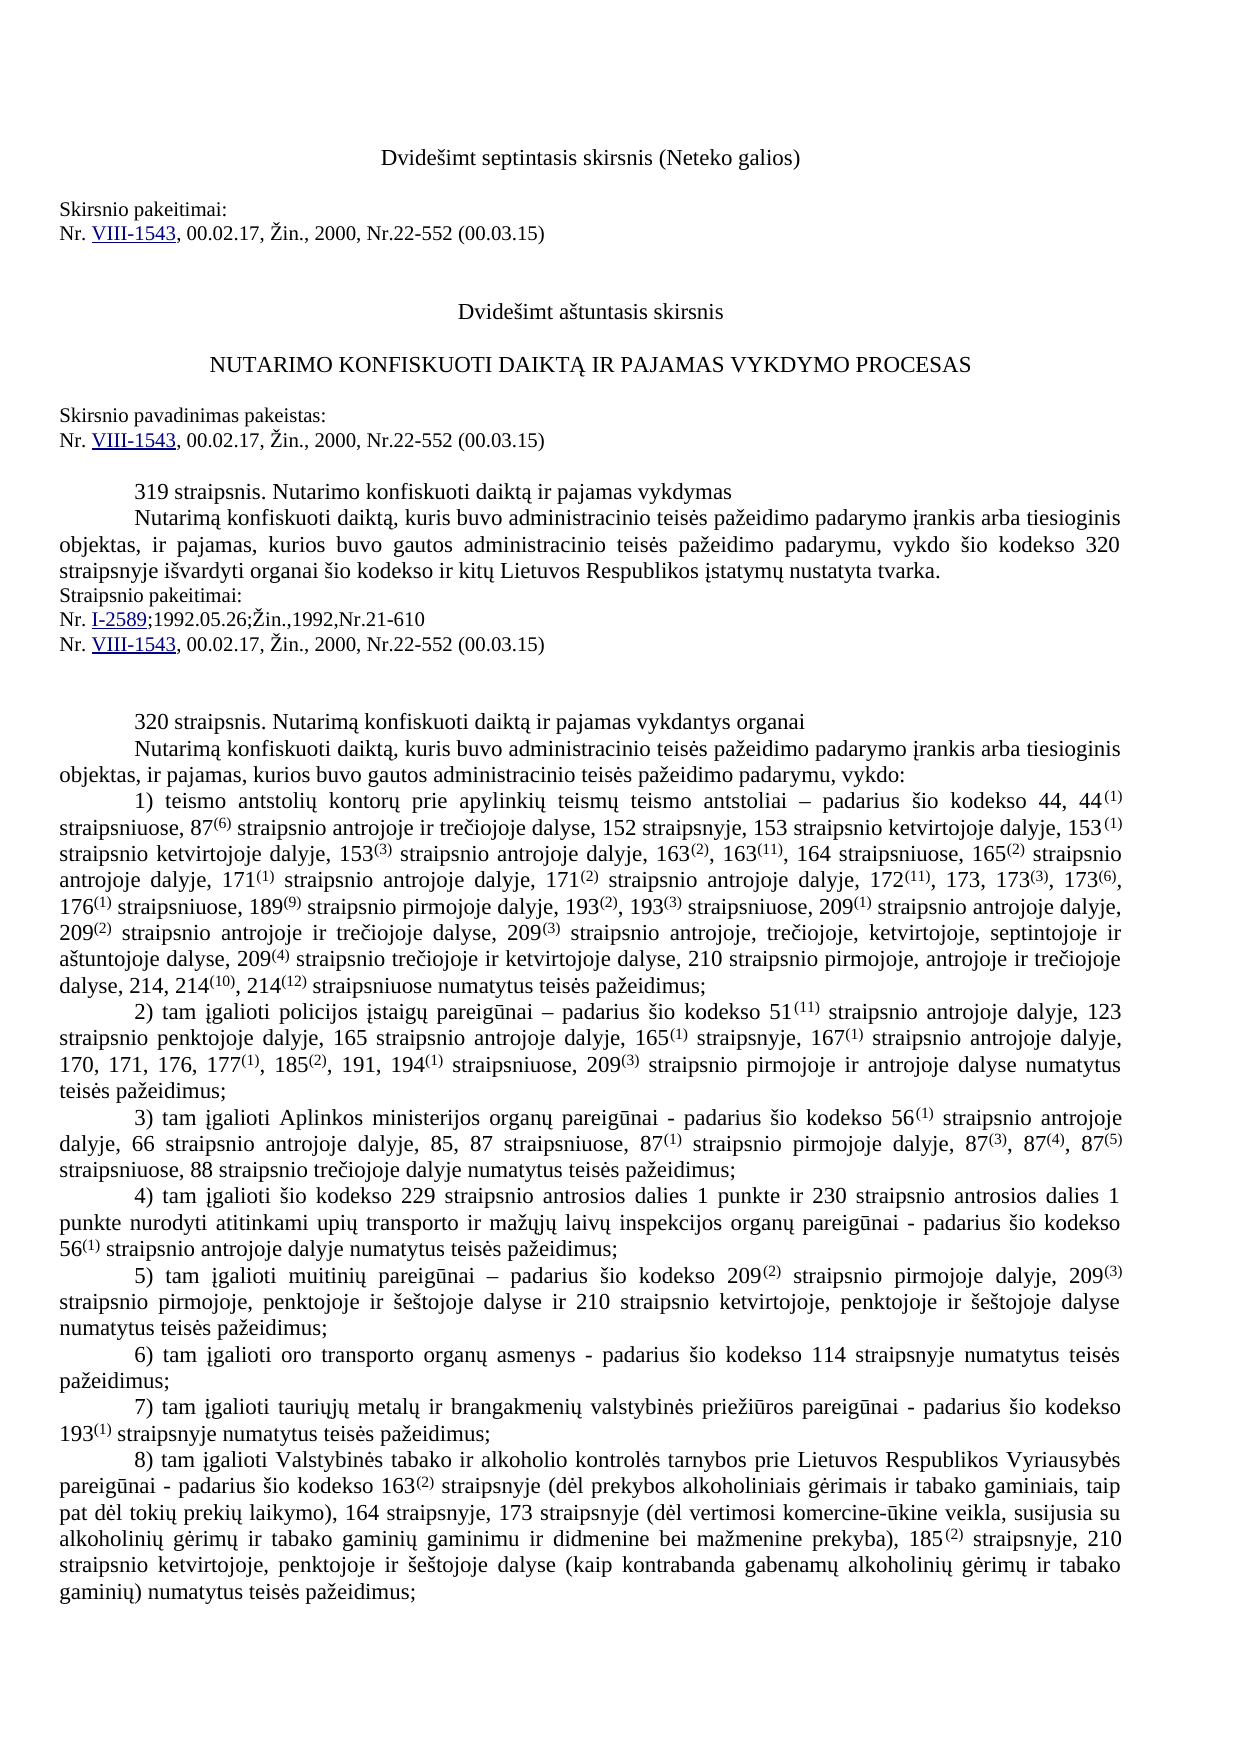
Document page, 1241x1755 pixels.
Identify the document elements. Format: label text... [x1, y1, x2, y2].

text 3) tam įgalioti Aplinkos ministerijos organų pareigūnai - padarius šio kodekso 56(1) straipsnio antrojoje dalyje, 66 straipsnio antrojoje dalyje, 85, 87 straipsniuose, 87(1) straipsnio pirmojoje dalyje, 87(3), 87(4), 87(5) straipsniuose, 88 straipsnio trečiojoje dalyje numatytus teisės pažeidimus; [59, 1103, 1122, 1183]
text Nr. I-2589;1992.05.26;Žin.,1992,Nr.21-610 [59, 607, 1122, 631]
text 6) tam įgalioti oro transporto organų asmenys - padarius šio kodekso 114 straipsnyje numatytus teisės pažeidimus; [59, 1341, 1122, 1393]
text Nutarimą konfiskuoti daiktą, kuris buvo administracinio teisės pažeidimo padarymo įrankis arba tiesioginis objektas, ir pajamas, kurios buvo gautos administracinio teisės pažeidimo padarymu, vykdo: [59, 734, 1122, 787]
text NUTARIMO KONFISKUOTI DAIKTĄ IR PAJAMAS VYKDYMO PROCESAS [59, 351, 1122, 377]
text Dvidešimt septintasis skirsnis (Neteko galios) [59, 144, 1122, 171]
text Straipsnio pakeitimai: [59, 583, 1122, 607]
text 1) teismo antstolių kontorų prie apylinkių teismų teismo antstoliai – padarius šio kodekso 44, 44(1) straipsniuose, 87(6) straipsnio antrojoje ir trečiojoje dalyse, 152 straipsnyje, 153 straipsnio ketvirtojoje dalyje, 153(1) straipsnio ketvirtojoje dalyje, 153(3) straipsnio antrojoje dalyje, 163(2), 163(11), 164 straipsniuose, 165(2) straipsnio antrojoje dalyje, 171(1) straipsnio antrojoje dalyje, 171(2) straipsnio antrojoje dalyje, 172(11), 173, 173(3), 173(6), 176(1) straipsniuose, 189(9) straipsnio pirmojoje dalyje, 193(2), 193(3) straipsniuose, 209(1) straipsnio antrojoje dalyje, 209(2) straipsnio antrojoje ir trečiojoje dalyse, 209(3) straipsnio antrojoje, trečiojoje, ketvirtojoje, septintojoje ir aštuntojoje dalyse, 209(4) straipsnio trečiojoje ir ketvirtojoje dalyse, 210 straipsnio pirmojoje, antrojoje ir trečiojoje dalyse, 214, 214(10), 214(12) straipsniuose numatytus teisės pažeidimus; [59, 787, 1122, 998]
text Nr. VIII-1543, 00.02.17, Žin., 2000, Nr.22-552 (00.03.15) [59, 221, 1122, 245]
text 7) tam įgalioti tauriųjų metalų ir brangakmenių valstybinės priežiūros pareigūnai - padarius šio kodekso 193(1) straipsnyje numatytus teisės pažeidimus; [59, 1393, 1122, 1446]
text Nr. VIII-1543, 00.02.17, Žin., 2000, Nr.22-552 (00.03.15) [59, 631, 1122, 656]
text 5) tam įgalioti muitinių pareigūnai – padarius šio kodekso 209(2) straipsnio pirmojoje dalyje, 209(3) straipsnio pirmojoje, penktojoje ir šeštojoje dalyse ir 210 straipsnio ketvirtojoje, penktojoje ir šeštojoje dalyse numatytus teisės pažeidimus; [59, 1262, 1122, 1341]
text Skirsnio pavadinimas pakeistas: [59, 403, 1122, 427]
text 8) tam įgalioti Valstybinės tabako ir alkoholio kontrolės tarnybos prie Lietuvos Respublikos Vyriausybės pareigūnai - padarius šio kodekso 163(2) straipsnyje (dėl prekybos alkoholiniais gėrimais ir tabako gaminiais, taip pat dėl tokių prekių laikymo), 164 straipsnyje, 173 straipsnyje (dėl vertimosi komercine-ūkine veikla, susijusia su alkoholinių gėrimų ir tabako gaminių gaminimu ir didmenine bei mažmenine prekyba), 185(2) straipsnyje, 210 straipsnio ketvirtojoje, penktojoje ir šeštojoje dalyse (kaip kontrabanda gabenamų alkoholinių gėrimų ir tabako gaminių) numatytus teisės pažeidimus; [59, 1446, 1122, 1604]
text 319 straipsnis. Nutarimo konfiskuoti daiktą ir pajamas vykdymas [59, 478, 1122, 504]
text 2) tam įgalioti policijos įstaigų pareigūnai – padarius šio kodekso 51(11) straipsnio antrojoje dalyje, 123 straipsnio penktojoje dalyje, 165 straipsnio antrojoje dalyje, 165(1) straipsnyje, 167(1) straipsnio antrojoje dalyje, 170, 171, 176, 177(1), 185(2), 191, 194(1) straipsniuose, 209(3) straipsnio pirmojoje ir antrojoje dalyse numatytus teisės pažeidimus; [59, 998, 1122, 1103]
text Nutarimą konfiskuoti daiktą, kuris buvo administracinio teisės pažeidimo padarymo įrankis arba tiesioginis objektas, ir pajamas, kurios buvo gautos administracinio teisės pažeidimo padarymu, vykdo šio kodekso 320 straipsnyje išvardyti organai šio kodekso ir kitų Lietuvos Respublikos įstatymų nustatyta tvarka. [59, 504, 1122, 583]
text Nr. VIII-1543, 00.02.17, Žin., 2000, Nr.22-552 (00.03.15) [59, 427, 1122, 452]
text Skirsnio pakeitimai: [59, 197, 1122, 221]
text Dvidešimt aštuntasis skirsnis [59, 298, 1122, 324]
text 320 straipsnis. Nutarimą konfiskuoti daiktą ir pajamas vykdantys organai [59, 708, 1122, 734]
text 4) tam įgalioti šio kodekso 229 straipsnio antrosios dalies 1 punkte ir 230 straipsnio antrosios dalies 1 punkte nurodyti atitinkami upių transporto ir mažųjų laivų inspekcijos organų pareigūnai - padarius šio kodekso 56(1) straipsnio antrojoje dalyje numatytus teisės pažeidimus; [59, 1183, 1122, 1262]
